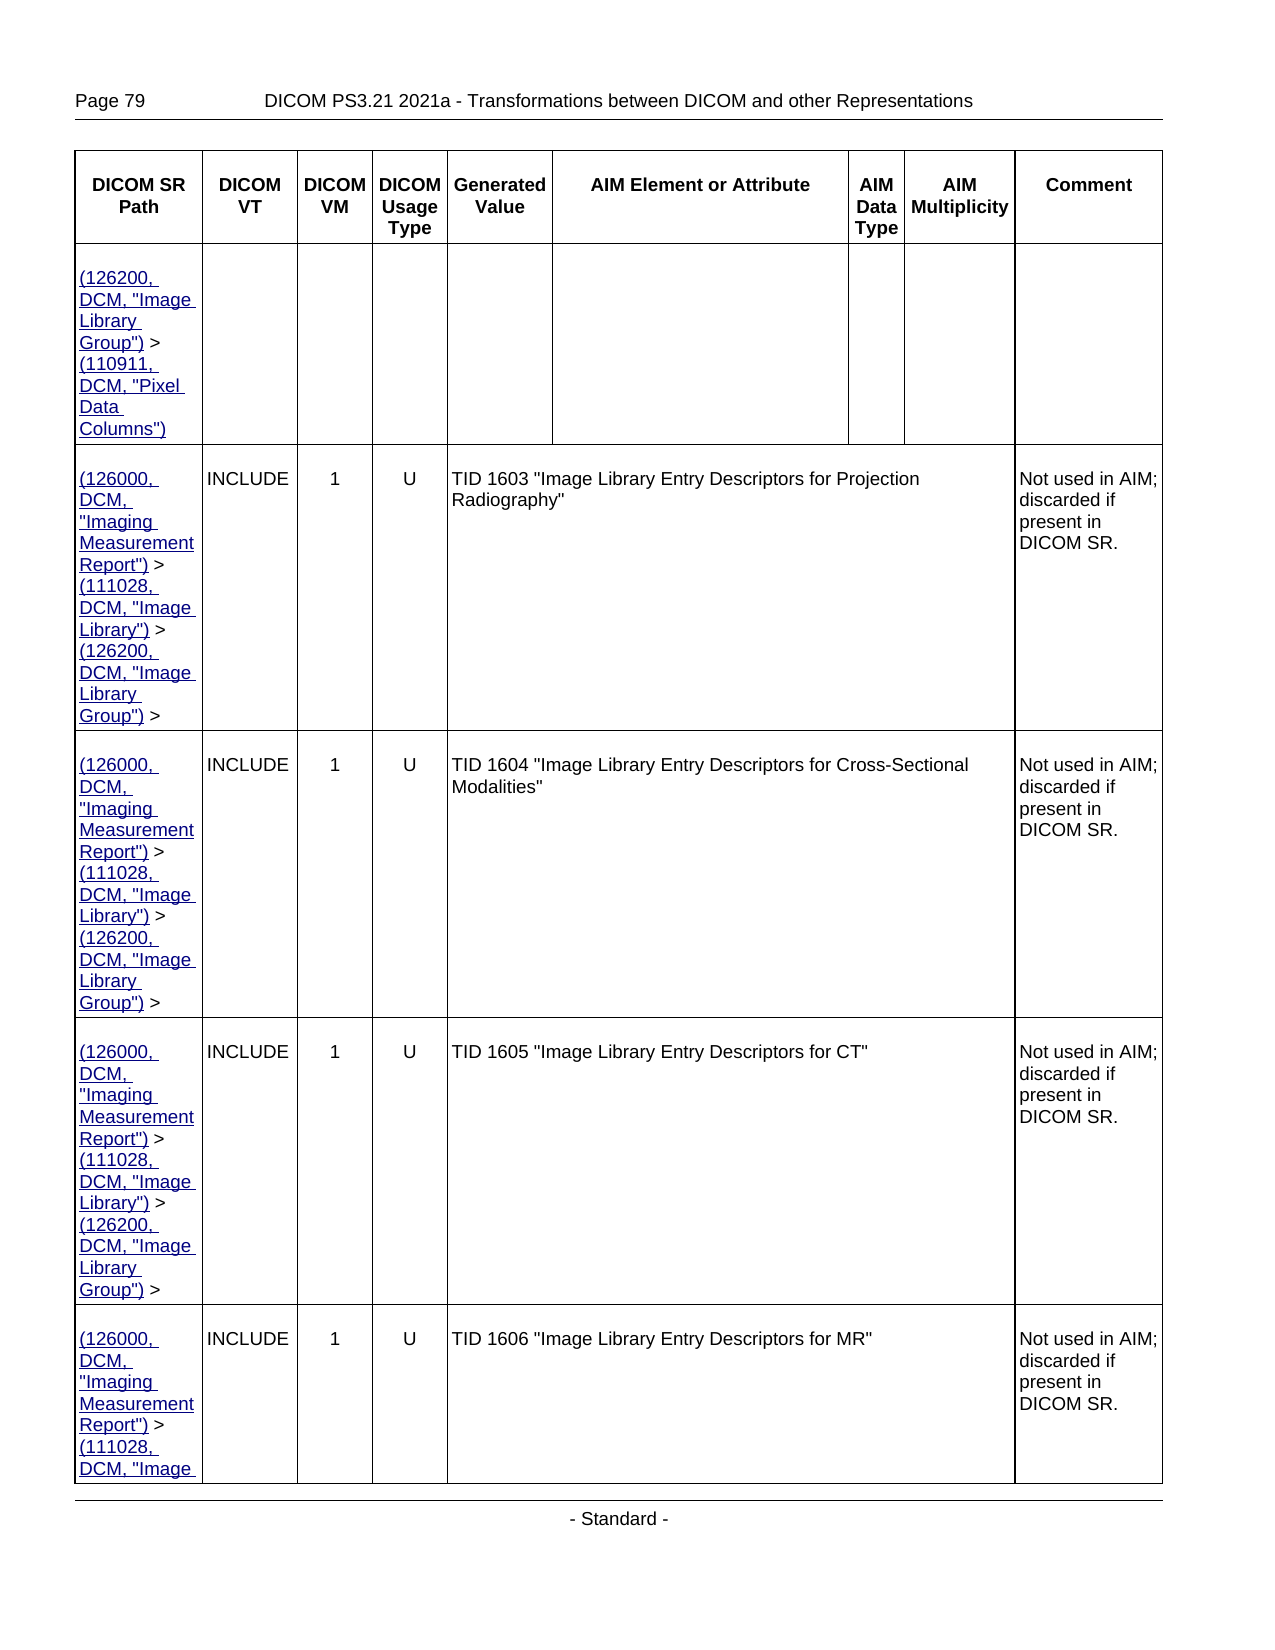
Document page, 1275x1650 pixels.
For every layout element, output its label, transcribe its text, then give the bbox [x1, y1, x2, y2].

table_header DICOM Usage Type [373, 151, 447, 243]
table_header AIM Element or Attribute [553, 151, 848, 243]
table_cell [373, 244, 447, 443]
table_cell U [373, 445, 447, 730]
table_cell U [373, 731, 447, 1017]
table_header AIM Multiplicity [905, 151, 1014, 243]
table_cell 1 [298, 731, 372, 1017]
table_header DICOM SR Path [76, 151, 202, 243]
table_cell (126200, DCM, "Image Library Group") > (110911, DCM, "Pixel Data Columns") [76, 244, 202, 443]
table_cell (126000, DCM, "Imaging Measurement Report") > (111028, DCM, "Image Library") > (126200, DCM, "Image Library Group") > [76, 1018, 202, 1304]
table_cell Not used in AIM; discarded if present in DICOM SR. [1016, 731, 1162, 1017]
table_cell [849, 244, 904, 443]
table_cell 1 [298, 1305, 372, 1483]
table_cell Not used in AIM; discarded if present in DICOM SR. [1016, 1305, 1162, 1483]
table_cell [553, 244, 848, 443]
table_cell U [373, 1305, 447, 1483]
table_cell TID 1605 "Image Library Entry Descriptors for CT" [448, 1018, 1014, 1304]
table_header Generated Value [448, 151, 552, 243]
table_cell INCLUDE [203, 1305, 297, 1483]
table_cell INCLUDE [203, 445, 297, 730]
table_cell (126000, DCM, "Imaging Measurement Report") > (111028, DCM, "Image Library") > (126200, DCM, "Image Library Group") > [76, 445, 202, 730]
table_cell TID 1606 "Image Library Entry Descriptors for MR" [448, 1305, 1014, 1483]
table_cell TID 1603 "Image Library Entry Descriptors for Projection Radiography" [448, 445, 1014, 730]
table_cell (126000, DCM, "Imaging Measurement Report") > (111028, DCM, "Image Library") > (126200, DCM, "Image Library Group") > [76, 731, 202, 1017]
table_cell (126000, DCM, "Imaging Measurement Report") > (111028, DCM, "Image [76, 1305, 202, 1483]
table_cell Not used in AIM; discarded if present in DICOM SR. [1016, 1018, 1162, 1304]
table_cell [1016, 244, 1162, 443]
table_cell Not used in AIM; discarded if present in DICOM SR. [1016, 445, 1162, 730]
table_header DICOM VT [203, 151, 297, 243]
table_header AIM Data Type [849, 151, 904, 243]
table_header DICOM VM [298, 151, 372, 243]
table_cell TID 1604 "Image Library Entry Descriptors for Cross-Sectional Modalities" [448, 731, 1014, 1017]
table_cell [298, 244, 372, 443]
table_cell 1 [298, 445, 372, 730]
table_cell U [373, 1018, 447, 1304]
table_cell 1 [298, 1018, 372, 1304]
table_cell INCLUDE [203, 731, 297, 1017]
table_header Comment [1016, 151, 1162, 243]
table_cell [905, 244, 1014, 443]
table_cell [203, 244, 297, 443]
table_cell INCLUDE [203, 1018, 297, 1304]
table_cell [448, 244, 552, 443]
